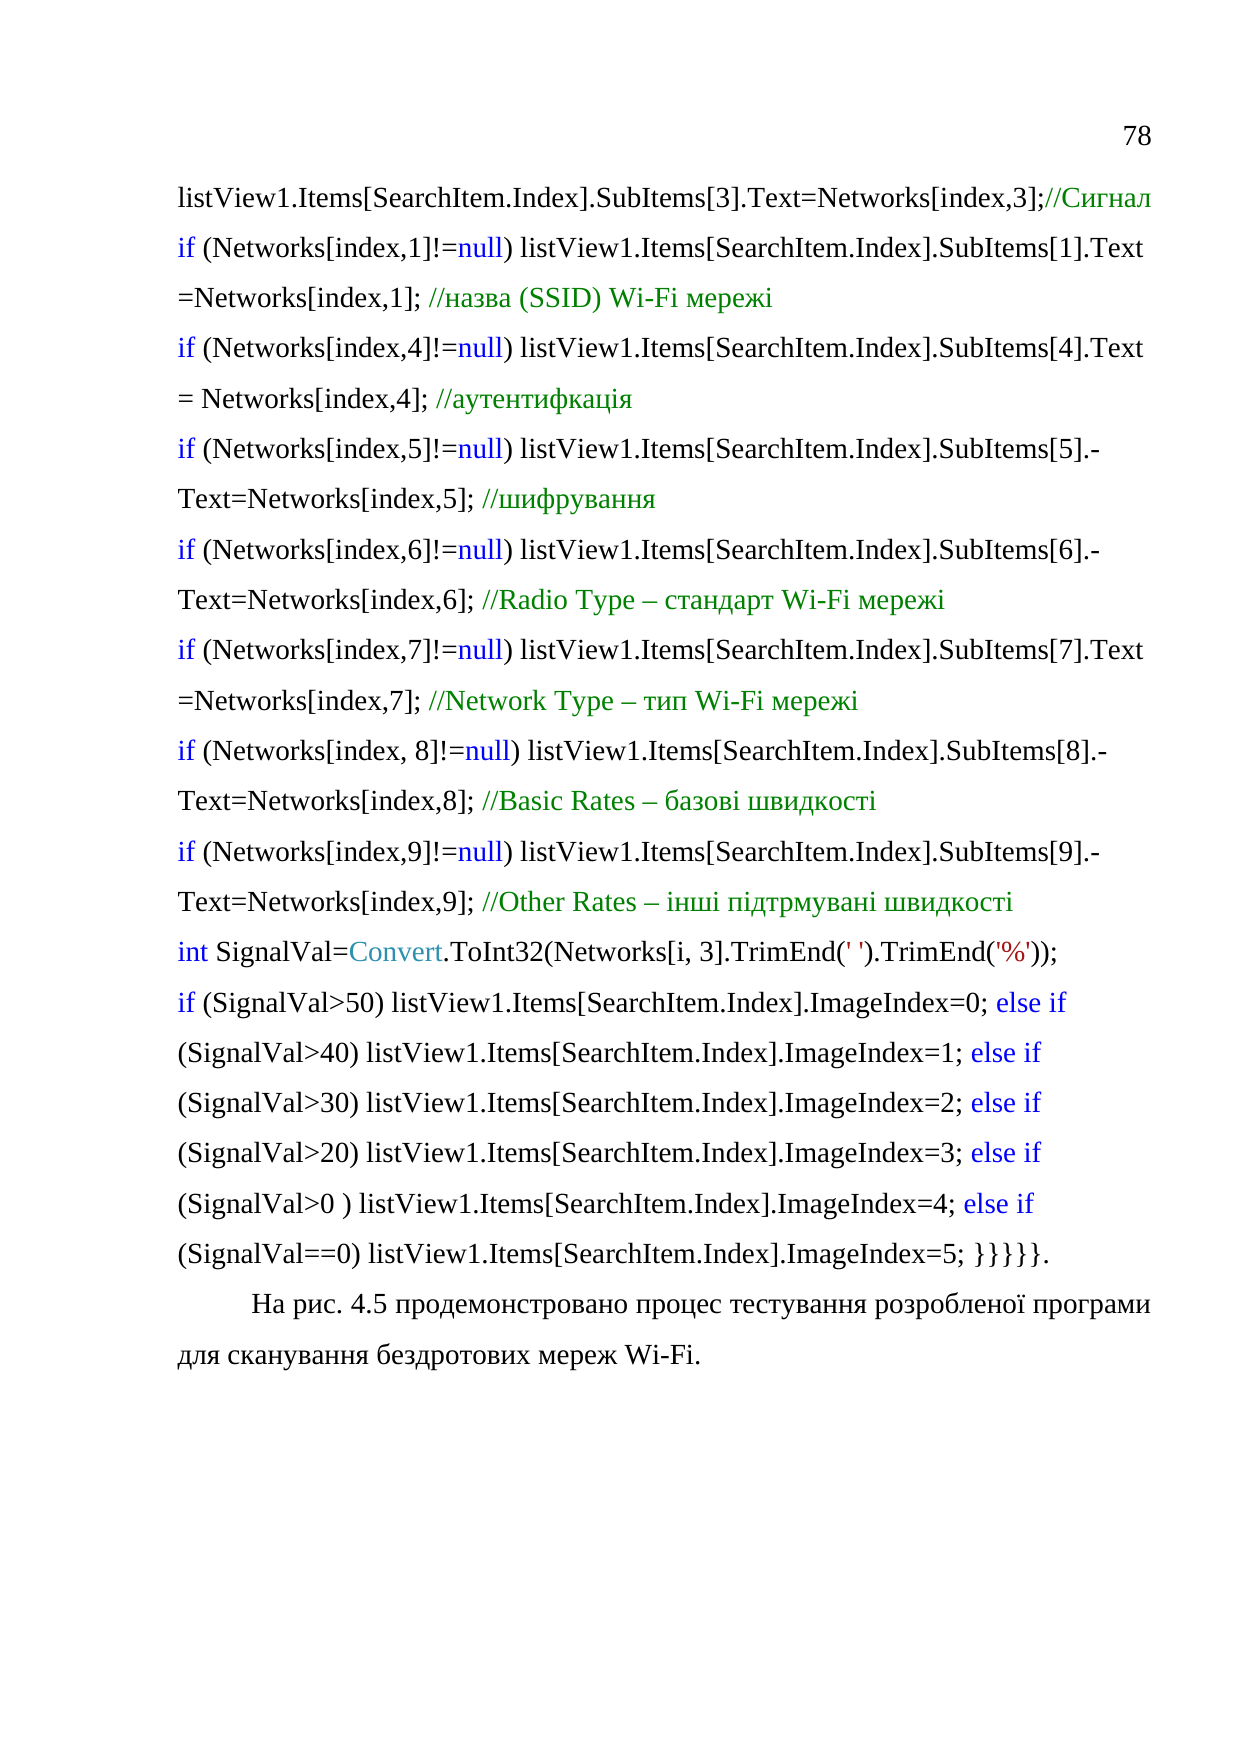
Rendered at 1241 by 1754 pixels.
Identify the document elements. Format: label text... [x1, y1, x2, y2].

text if (Networks[index,9]!=null) listView1.Items[SearchItem.Index].SubItems[9].­Text=Networks[index,9]; //Other Rates – інші підтрмувані швидкості [177, 834, 1152, 918]
text listView1.Items[SearchItem.Index].SubItems[3].Text=Networks[index,3];//Сигнал [177, 180, 1152, 213]
text if (Networks[index, 8]!=null) listView1.Items[SearchItem.Index].SubItems[8].­Text=Networks[index,8]; //Basic Rates – базові швидкості [177, 733, 1152, 817]
text if (Networks[index,7]!=null) listView1.Items[SearchItem.Index].SubItems[7].Text =Networks[index,7]; //Network Type – тип Wi-Fi мережі [177, 632, 1152, 716]
text if (Networks[index,4]!=null) listView1.Items[SearchItem.Index].SubItems[4].Text = Networks[index,4]; //аутентифкація [177, 331, 1152, 414]
text if (Networks[index,6]!=null) listView1.Items[SearchItem.Index].SubItems[6].­Text=Networks[index,6]; //Radio Type – стандарт Wi-Fi мережі [177, 532, 1152, 616]
text if (SignalVal>50) listView1.Items[SearchItem.Index].ImageIndex=0; else if (SignalVal>40) listView1.Items[SearchItem.Index].ImageIndex=1; else if (SignalVal>30) listView1.Items[SearchItem.Index].ImageIndex=2; else if (SignalVal>20) listView1.Items[SearchItem.Index].ImageIndex=3; else if (SignalVal>0 ) listView1.Items[SearchItem.Index].ImageIndex=4; else if (SignalVal==0) listView1.Items[SearchItem.Index].ImageIndex=5; }}}}}. [177, 985, 1152, 1270]
text На рис. 4.5 продемонстровано процес тестування розробленої програми для сканування бездротових мереж Wi-Fi. [177, 1287, 1152, 1370]
text if (Networks[index,1]!=null) listView1.Items[SearchItem.Index].SubItems[1].Text =Networks[index,1]; //назва (SSID) Wi-Fi мережі [177, 230, 1152, 314]
text int SignalVal=Convert.ToInt32(Networks[i, 3].TrimEnd(' ').TrimEnd('%')); [177, 934, 1152, 968]
text if (Networks[index,5]!=null) listView1.Items[SearchItem.Index].SubItems[5].­Text=Networks[index,5]; //шифрування [177, 431, 1152, 515]
